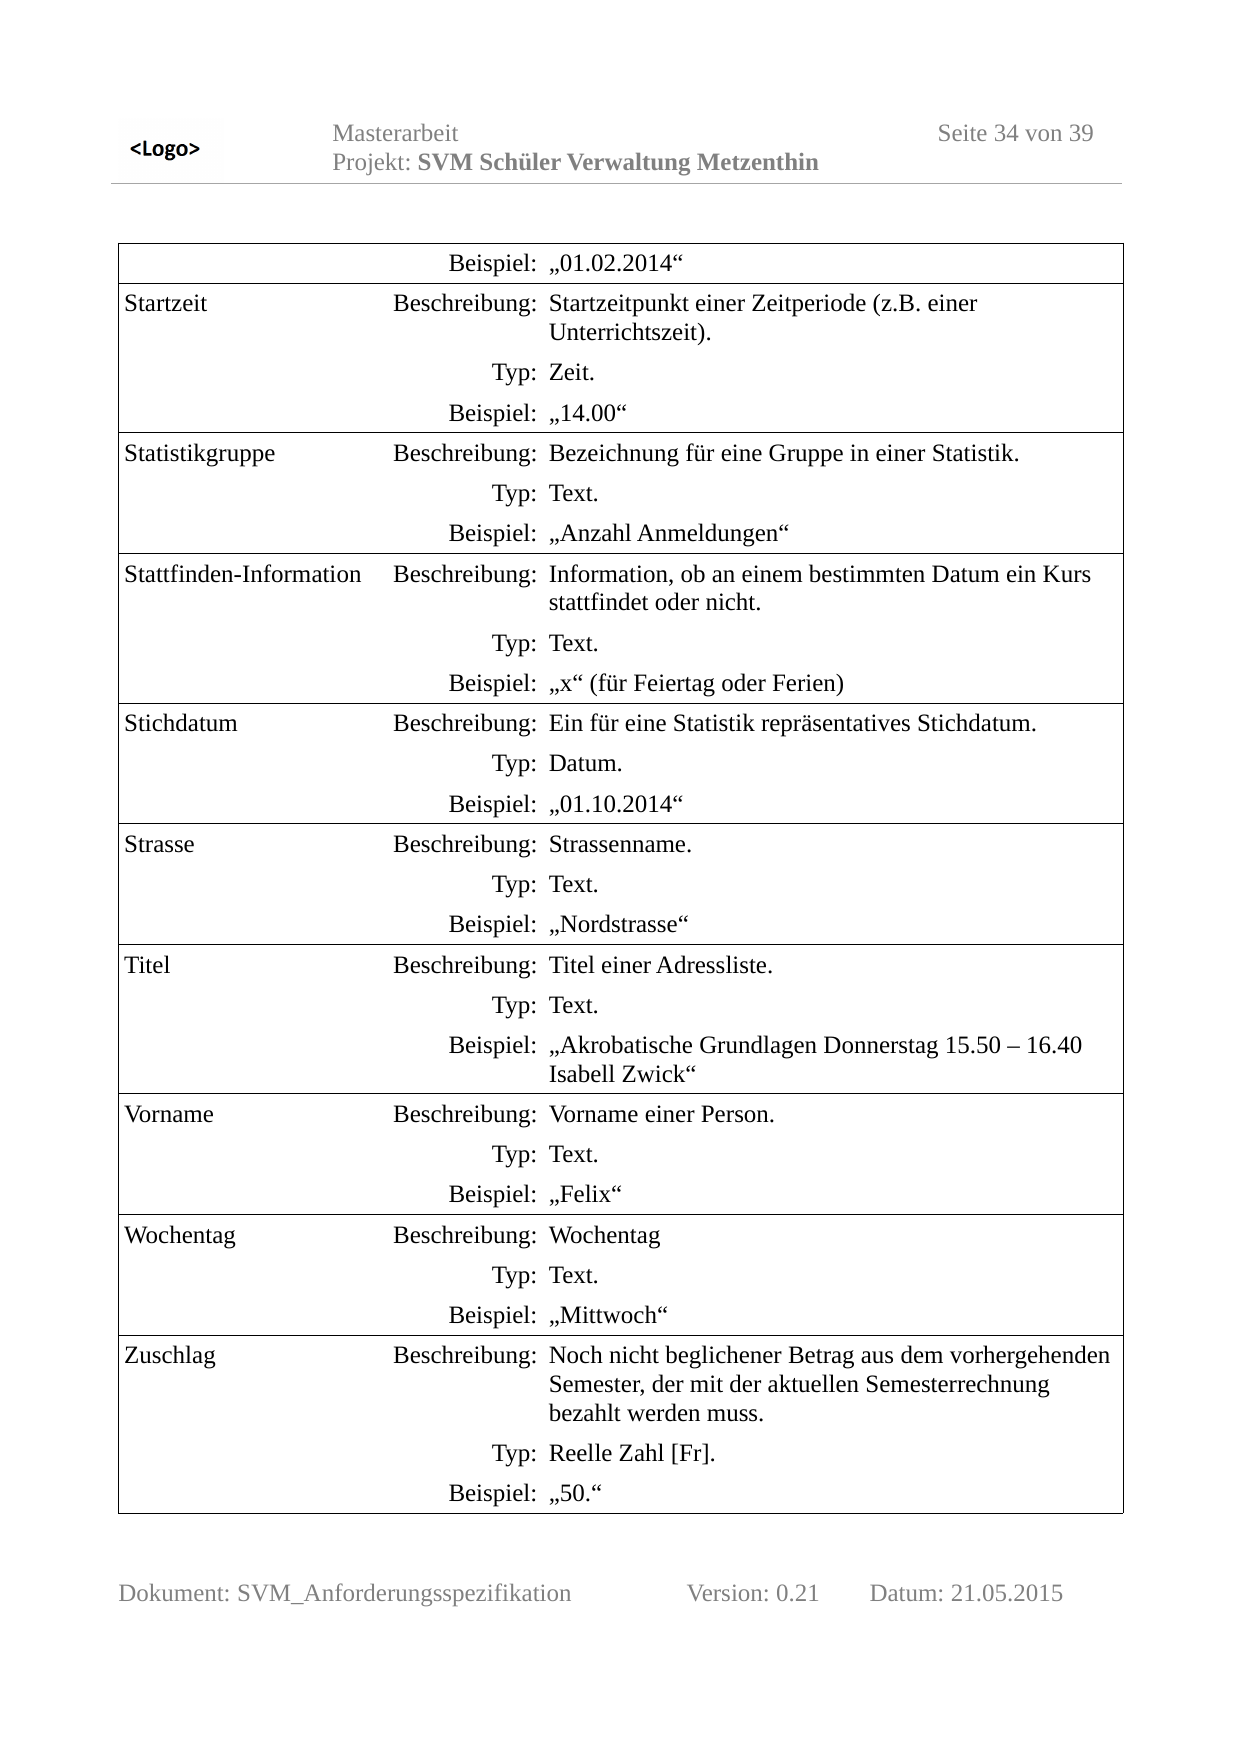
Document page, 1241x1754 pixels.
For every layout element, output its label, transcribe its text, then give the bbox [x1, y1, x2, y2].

table_cell „Akrobatische Grundlagen Donnerstag 15.50 – 16.40 Isabell Zwick“ [543, 1024, 1123, 1093]
table_cell Typ: [384, 352, 543, 392]
table_cell Vorname einer Person. [543, 1094, 1123, 1134]
table_cell [119, 1295, 384, 1335]
table_cell Beispiel: [384, 783, 543, 823]
table_cell Beschreibung: [384, 1094, 543, 1134]
table_cell Beschreibung: [384, 554, 543, 622]
table_cell Beispiel: [384, 662, 543, 702]
table_cell „14.00“ [543, 392, 1123, 432]
table_cell Typ: [384, 984, 543, 1024]
table_cell Text. [543, 622, 1123, 662]
table_cell Strasse [119, 824, 384, 863]
table_cell Typ: [384, 743, 543, 783]
table_cell Beschreibung: [384, 1336, 543, 1433]
table_cell Bezeichnung für eine Gruppe in einer Statistik. [543, 433, 1123, 472]
table_cell Statistikgruppe [119, 433, 384, 472]
table_cell „50.“ [543, 1473, 1123, 1513]
table_cell Zeit. [543, 352, 1123, 392]
table_cell [119, 1024, 384, 1093]
table_cell Beispiel: [384, 513, 543, 553]
table_cell Text. [543, 864, 1123, 904]
table_cell Stichdatum [119, 704, 384, 743]
table_cell [119, 392, 384, 432]
table_cell Beispiel: [384, 1295, 543, 1335]
table_cell Startzeitpunkt einer Zeitperiode (z.B. einer Unterrichtszeit). [543, 284, 1123, 352]
table_cell Vorname [119, 1094, 384, 1134]
table_cell Beispiel: [384, 904, 543, 944]
table_cell Text. [543, 1134, 1123, 1174]
table_cell Beispiel: [384, 392, 543, 432]
table_cell Beispiel: [384, 244, 543, 283]
table_cell [119, 473, 384, 513]
table_cell Beispiel: [384, 1174, 543, 1214]
table_cell Typ: [384, 864, 543, 904]
table_cell [119, 1473, 384, 1513]
table_cell [119, 244, 384, 283]
table_cell Typ: [384, 1134, 543, 1174]
table_cell Beschreibung: [384, 1215, 543, 1254]
table_cell Wochentag [119, 1215, 384, 1254]
table_cell [119, 864, 384, 904]
table_cell [119, 743, 384, 783]
table_cell „Nordstrasse“ [543, 904, 1123, 944]
table_cell Text. [543, 1254, 1123, 1294]
table_cell „01.02.2014“ [543, 244, 1123, 283]
table_cell Typ: [384, 1254, 543, 1294]
table_cell Beschreibung: [384, 284, 543, 352]
table_cell Noch nicht beglichener Betrag aus dem vorhergehenden Semester, der mit der aktuellen Semesterrechnung bezahlt werden muss. [543, 1336, 1123, 1433]
table_cell Wochentag [543, 1215, 1123, 1254]
table_cell Text. [543, 473, 1123, 513]
table_cell [119, 352, 384, 392]
table_cell Text. [543, 984, 1123, 1024]
table_cell [119, 1433, 384, 1473]
table_cell [119, 783, 384, 823]
table_cell Datum. [543, 743, 1123, 783]
table_cell Beschreibung: [384, 433, 543, 472]
table_cell Beispiel: [384, 1024, 543, 1093]
table_cell [119, 1134, 384, 1174]
table_cell [119, 513, 384, 553]
table_cell Stattfinden-Information [119, 554, 384, 622]
table_cell Zuschlag [119, 1336, 384, 1433]
table_cell „Felix“ [543, 1174, 1123, 1214]
table_cell [119, 662, 384, 702]
table_cell Information, ob an einem bestimmten Datum ein Kurs stattfindet oder nicht. [543, 554, 1123, 622]
table_cell Strassenname. [543, 824, 1123, 863]
table_cell [119, 622, 384, 662]
table_cell Beschreibung: [384, 945, 543, 984]
table_cell Titel einer Adressliste. [543, 945, 1123, 984]
table_cell „01.10.2014“ [543, 783, 1123, 823]
table_cell Beschreibung: [384, 824, 543, 863]
picture [118, 118, 224, 183]
table_cell [119, 984, 384, 1024]
table_cell Typ: [384, 473, 543, 513]
table_cell Beispiel: [384, 1473, 543, 1513]
table_cell [119, 1174, 384, 1214]
table_cell „Anzahl Anmeldungen“ [543, 513, 1123, 553]
table_cell „x“ (für Feiertag oder Ferien) [543, 662, 1123, 702]
table_cell „Mittwoch“ [543, 1295, 1123, 1335]
table_cell Typ: [384, 622, 543, 662]
table_cell [119, 1254, 384, 1294]
table_cell Startzeit [119, 284, 384, 352]
table_cell [119, 904, 384, 944]
table_cell Ein für eine Statistik repräsentatives Stichdatum. [543, 704, 1123, 743]
table_cell Typ: [384, 1433, 543, 1473]
table_cell Titel [119, 945, 384, 984]
table_cell Reelle Zahl [Fr]. [543, 1433, 1123, 1473]
table_cell Beschreibung: [384, 704, 543, 743]
